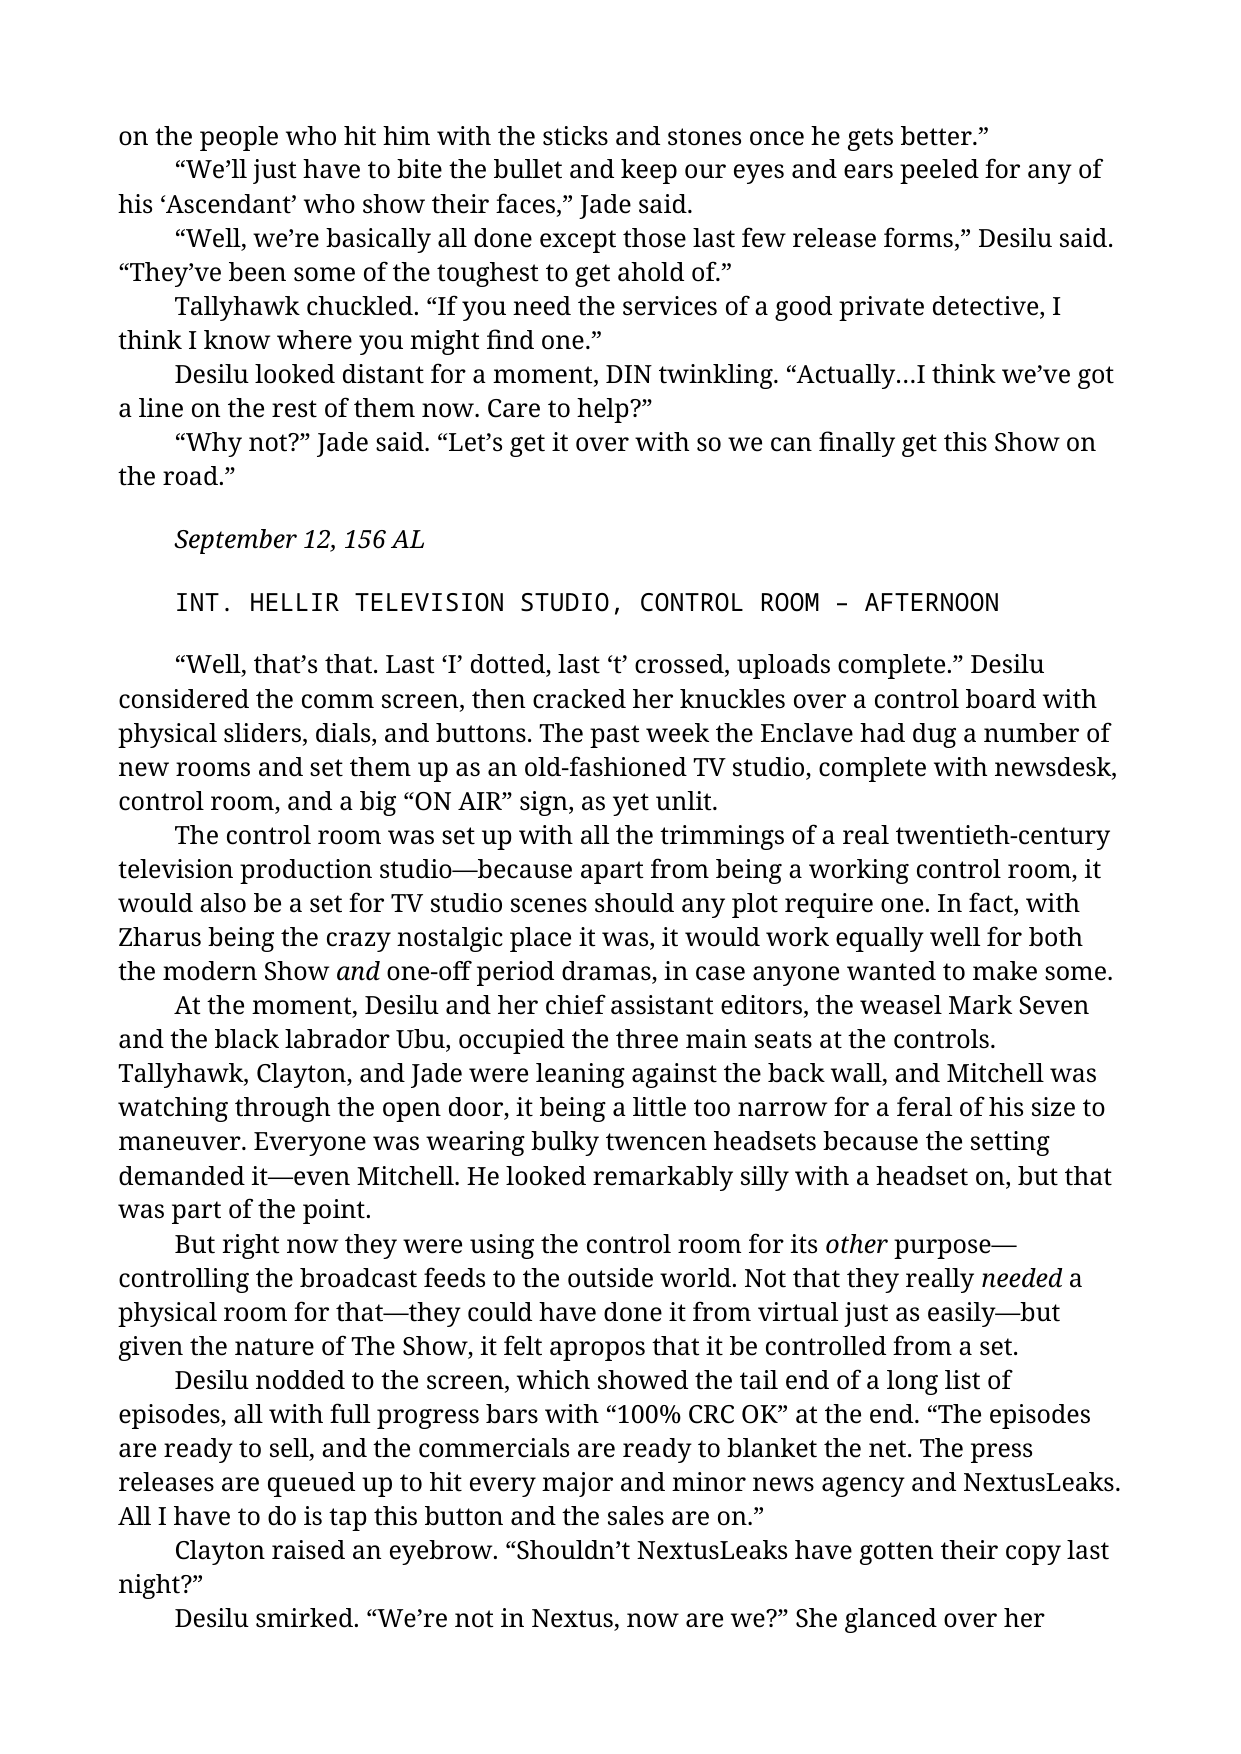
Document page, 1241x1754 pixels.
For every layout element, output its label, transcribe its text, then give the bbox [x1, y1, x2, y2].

text “We’ll just have to bite the bullet and keep our eyes and ears peeled for any of his ‘Ascendant’ who show their faces,” Jade said. [118, 152, 1122, 220]
text But right now they were using the control room for its other purpose—controlling the broadcast feeds to the outside world. Not that they really needed a physical room for that—they could have done it from virtual just as easily—but given the nature of The Show, it felt apropos that it be controlled from a set. [118, 1226, 1122, 1362]
text September 12, 156 AL [118, 522, 1122, 556]
text “Why not?” Jade said. “Let’s get it over with so we can finally get this Show on the road.” [118, 425, 1122, 493]
text “Well, we’re basically all done except those last few release forms,” Desilu said. “They’ve been some of the toughest to get ahold of.” [118, 220, 1122, 288]
text At the moment, Desilu and her chief assistant editors, the weasel Mark Seven and the black labrador Ubu, occupied the three main seats at the controls. Tallyhawk, Clayton, and Jade were leaning against the back wall, and Mitchell was watching through the open door, it being a little too narrow for a feral of his size to maneuver. Everyone was wearing bulky twencen headsets because the setting demanded it—even Mitchell. He looked remarkably silly with a headset on, but that was part of the point. [118, 988, 1122, 1226]
text Desilu nodded to the screen, which showed the tail end of a long list of episodes, all with full progress bars with “100% CRC OK” at the end. “The episodes are ready to sell, and the commercials are ready to blanket the net. The press releases are queued up to hit every major and minor news agency and NextusLeaks. All I have to do is tap this button and the sales are on.” [118, 1362, 1122, 1533]
text on the people who hit him with the sticks and stones once he gets better.” [118, 118, 1122, 152]
text Desilu looked distant for a moment, DIN twinkling. “Actually…I think we’ve got a line on the rest of them now. Care to help?” [118, 357, 1122, 425]
text “Well, that’s that. Last ‘I’ dotted, last ‘t’ crossed, uploads complete.” Desilu considered the comm screen, then cracked her knuckles over a control board with physical sliders, dials, and buttons. The past week the Enclave had dug a number of new rooms and set them up as an old-fashioned TV studio, complete with newsdesk, control room, and a big “ON AIR” sign, as yet unlit. [118, 647, 1122, 817]
text Tallyhawk chuckled. “If you need the services of a good private detective, I think I know where you might find one.” [118, 288, 1122, 357]
text INT. HELLIR TELEVISION STUDIO, CONTROL ROOM – AFTERNOON [118, 584, 1122, 618]
text Desilu smirked. “We’re not in Nextus, now are we?” She glanced over her [118, 1601, 1122, 1635]
text Clayton raised an eyebrow. “Shouldn’t NextusLeaks have gotten their copy last night?” [118, 1533, 1122, 1601]
text The control room was set up with all the trimmings of a real twentieth-century television production studio—because apart from being a working control room, it would also be a set for TV studio scenes should any plot require one. In fact, with Zharus being the crazy nostalgic place it was, it would work equally well for both the modern Show and one-off period dramas, in case anyone wanted to make some. [118, 817, 1122, 988]
